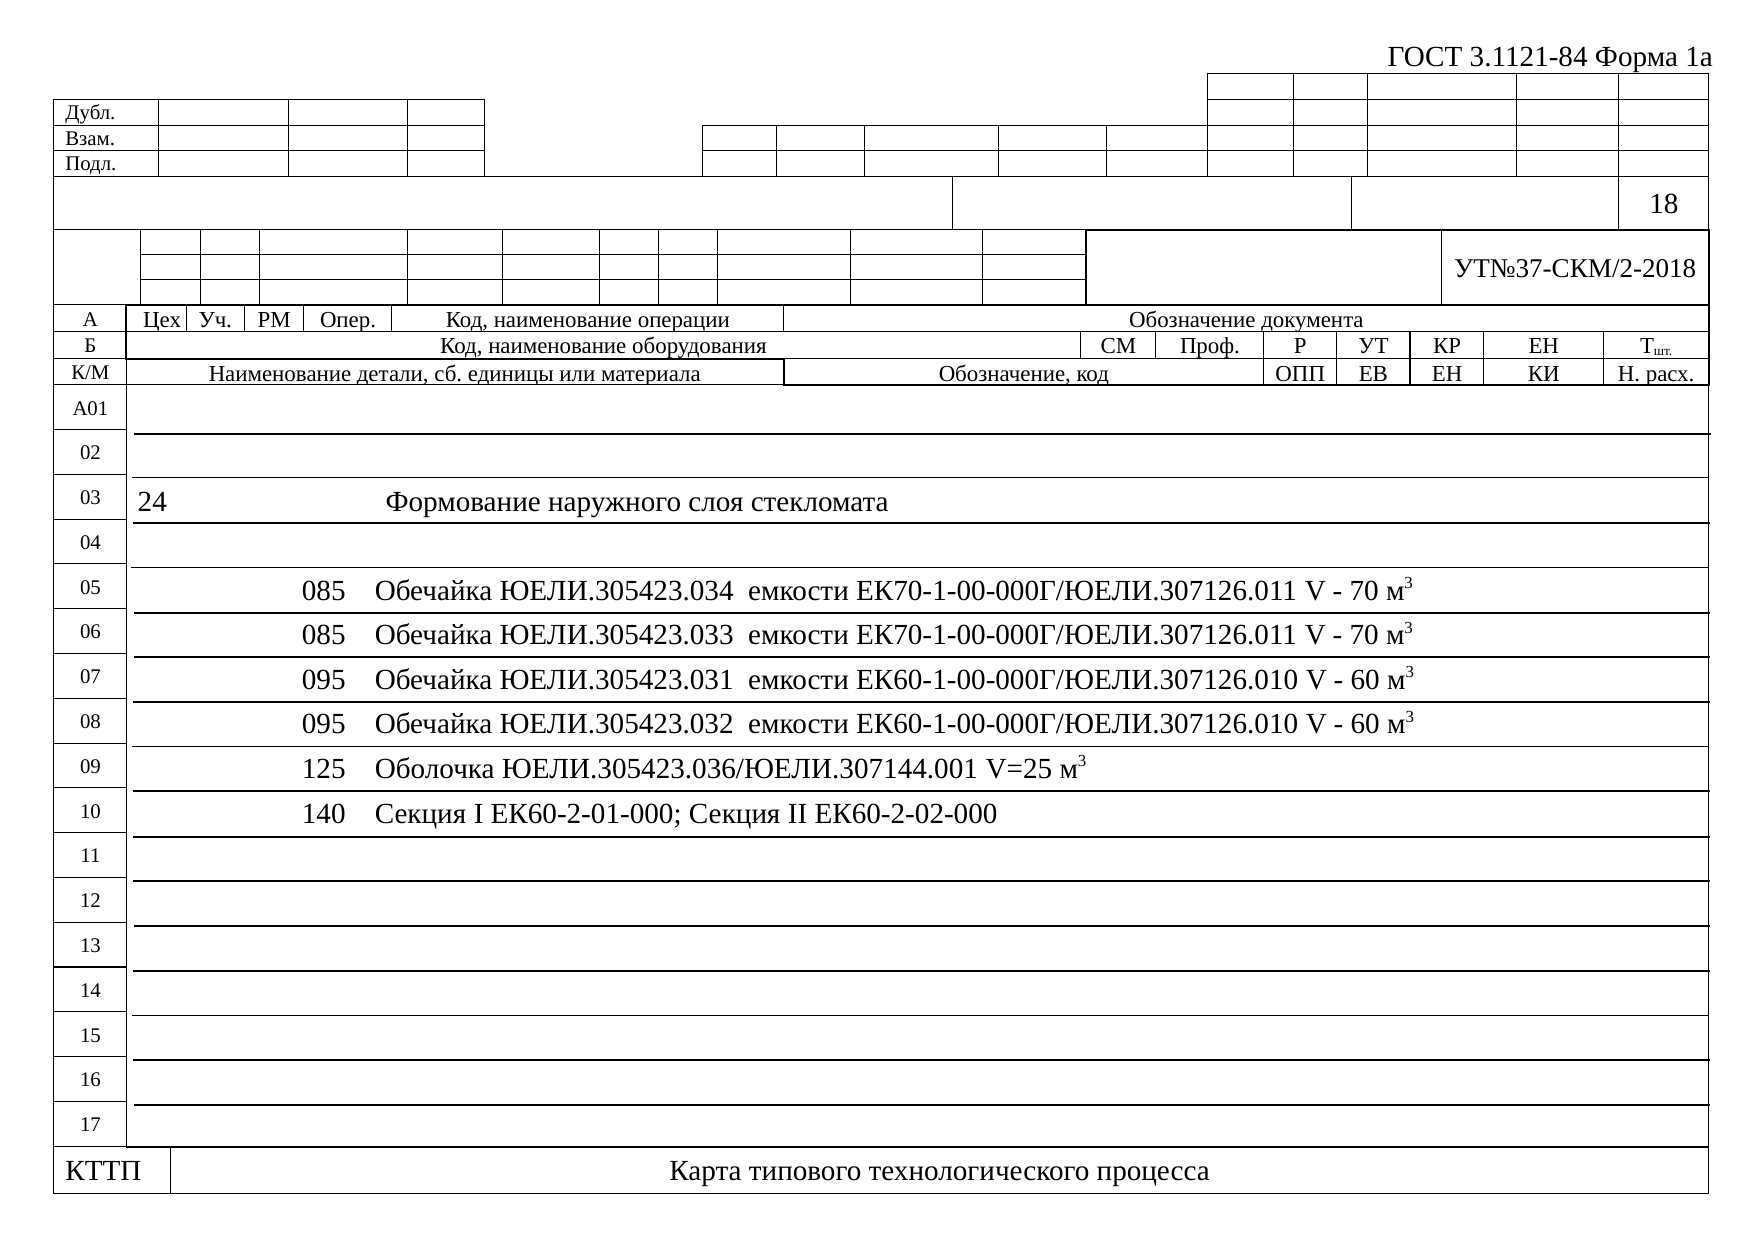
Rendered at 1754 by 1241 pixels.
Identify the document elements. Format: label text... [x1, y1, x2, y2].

table_cell [141, 255, 200, 279]
table_cell [1624, 1061, 1708, 1104]
table_cell 14 [54, 968, 126, 1011]
table_cell [718, 280, 850, 304]
table_cell [260, 280, 407, 304]
table_cell [201, 230, 259, 254]
table_cell [201, 255, 259, 279]
table_cell [600, 280, 658, 304]
table_cell А [54, 305, 125, 331]
table_cell Код, наименование оборудования [127, 332, 1080, 357]
table_cell А01 [54, 385, 126, 429]
table_cell Тшт. [1604, 332, 1708, 357]
table_cell [703, 99, 777, 124]
table_cell [703, 151, 776, 176]
table_cell [1624, 524, 1708, 567]
table_cell [503, 255, 599, 279]
table_cell [1624, 614, 1708, 656]
table_cell [159, 151, 288, 176]
table_cell [141, 280, 200, 304]
table_cell [1294, 151, 1367, 176]
table_cell [1624, 435, 1708, 477]
table_cell [865, 126, 998, 150]
table_cell [289, 151, 407, 176]
table_cell [1517, 100, 1618, 124]
table_cell [1294, 100, 1367, 124]
table_cell Код, наименование операции [392, 306, 783, 331]
table_cell [159, 126, 288, 150]
text ГОСТ 3.1121-84 Форма 1а [53, 39, 1742, 73]
table_cell [408, 126, 484, 150]
table_cell [289, 126, 407, 150]
table_cell [777, 99, 865, 124]
table_cell 03 [54, 475, 126, 518]
table_cell [718, 255, 850, 279]
table_cell [1368, 151, 1516, 176]
table_cell Обозначение документа [784, 306, 1708, 331]
table_cell [659, 255, 717, 279]
table_cell [1368, 100, 1516, 124]
table_cell [999, 151, 1106, 176]
table_cell [408, 280, 502, 304]
table_cell [408, 151, 484, 176]
table_cell 18 [1619, 177, 1708, 229]
table_cell [1208, 126, 1293, 150]
table_cell [777, 126, 864, 150]
table_cell [1624, 972, 1708, 1015]
table_cell ЕН [1411, 359, 1483, 384]
table_cell [54, 177, 952, 229]
table_cell [777, 151, 864, 176]
table_cell КТТП [54, 1147, 170, 1193]
table_cell Подл. [54, 151, 158, 176]
table_cell [1624, 478, 1708, 522]
table_cell УТ№37-СКМ/2-2018 [1442, 231, 1708, 304]
table_cell [1624, 703, 1708, 746]
table_cell [1624, 658, 1708, 701]
table_cell 13 [54, 923, 126, 966]
table_cell [1624, 838, 1708, 880]
table_cell 07 [54, 654, 126, 698]
table_cell [1619, 100, 1708, 124]
table_cell [1619, 126, 1708, 150]
table_cell [1106, 99, 1207, 124]
table_cell 06 [54, 609, 126, 653]
table_cell 16 [54, 1057, 126, 1101]
table_cell 15 [54, 1012, 126, 1056]
table_cell [851, 280, 982, 304]
table_cell [141, 230, 200, 254]
table_cell [953, 177, 1351, 229]
table_cell 08 [54, 699, 126, 742]
table_cell 10 [54, 788, 126, 832]
table_header [1294, 74, 1367, 99]
table_cell [983, 280, 1085, 304]
table_cell 24 Формование наружного слоя стекломата 085 Обечайка ЮЕЛИ.305423.034 емкости ЕК70-1-00-000Г/ЮЕЛИ.307126.011 V - 70 м3 085 Обечайка ЮЕЛИ.305423.033 емкости ЕК70-1-00-000Г/ЮЕЛИ.307126.011 V - 70 м3 095 Обечайка ЮЕЛИ.305423.031 емкости ЕК60-1-00-000Г/ЮЕЛИ.307126.010 V - 60 м3 095 Обечайка ЮЕЛИ.305423.032 емкости ЕК60-1-00-000Г/ЮЕЛИ.307126.010 V - 60 м3 125 Оболочка ЮЕЛИ.305423.036/ЮЕЛИ.307144.001 V=25 м3 140 Секция I ЕК60-2-01-000; Секция II ЕК60-2-02-000 [127, 385, 1624, 1146]
table_cell [983, 230, 1085, 254]
table_cell ЕН [1484, 332, 1603, 357]
table_cell [485, 125, 702, 176]
table_cell [408, 255, 502, 279]
table_cell [408, 100, 484, 124]
table_cell [260, 230, 407, 254]
table_cell [1517, 151, 1618, 176]
table_cell Обозначение, код [785, 359, 1263, 384]
table_cell [659, 230, 717, 254]
table_cell [1368, 126, 1516, 150]
table_cell [1517, 126, 1618, 150]
table_header [1517, 74, 1618, 99]
table_cell Проф. [1156, 332, 1263, 357]
table_cell ЕВ [1337, 359, 1409, 384]
table_cell [1624, 568, 1708, 612]
table_cell 09 [54, 744, 126, 787]
table_cell [600, 230, 658, 254]
table_cell Н. расх. [1604, 359, 1708, 384]
table_cell [865, 151, 998, 176]
table_cell [1624, 1106, 1708, 1146]
table_cell Дубл. [54, 100, 158, 124]
table_cell [1208, 151, 1293, 176]
table_cell КИ [1484, 359, 1603, 384]
table_cell [54, 230, 140, 304]
table_cell [998, 99, 1106, 124]
table_cell Взам. [54, 126, 158, 150]
table_cell [1624, 882, 1708, 925]
table_cell 04 [54, 520, 126, 563]
table_cell [1087, 231, 1441, 304]
table_cell 17 [54, 1102, 126, 1146]
table_cell [260, 255, 407, 279]
table_cell [1624, 927, 1708, 970]
table_cell [485, 99, 703, 124]
table_cell [1624, 1016, 1708, 1059]
table_cell 12 [54, 878, 126, 922]
table_cell Уч. [187, 306, 244, 331]
table_cell [289, 100, 407, 124]
table_cell УТ [1337, 332, 1409, 357]
table_cell ОПП [1264, 359, 1336, 384]
table_cell Опер. [304, 306, 391, 331]
table_cell Р [1264, 332, 1336, 357]
table_cell СМ [1081, 332, 1155, 357]
table_header [54, 73, 1207, 99]
table_cell [1107, 126, 1207, 150]
table_cell [1624, 747, 1708, 790]
table_cell К/М [54, 359, 126, 384]
table_cell [408, 230, 502, 254]
table_header [1208, 74, 1293, 99]
table_cell [659, 280, 717, 304]
table_cell [1624, 792, 1708, 836]
table_cell Наименование детали, сб. единицы или материала [127, 360, 783, 384]
table_cell [201, 280, 259, 304]
table_cell [1208, 100, 1293, 124]
table_cell Карта типового технологического процесса [171, 1148, 1708, 1193]
table_cell [851, 230, 982, 254]
table_cell [1619, 151, 1708, 176]
table_cell [1107, 151, 1207, 176]
table_cell РМ [245, 306, 303, 331]
table_cell [1352, 177, 1618, 229]
table_header [1619, 74, 1708, 99]
table_cell [503, 280, 599, 304]
table_cell [159, 100, 288, 124]
table_cell Б [54, 332, 125, 357]
table_cell [851, 255, 982, 279]
table_cell КР [1411, 332, 1483, 357]
table_cell [703, 126, 776, 150]
table_cell [503, 230, 599, 254]
table_header [1368, 74, 1516, 99]
table_cell [1624, 386, 1708, 433]
table_cell [999, 126, 1106, 150]
table_cell [983, 255, 1085, 279]
table_cell [718, 230, 850, 254]
table_cell Цех [127, 306, 186, 331]
table_cell [865, 99, 998, 124]
table_cell [600, 255, 658, 279]
table_cell 11 [54, 833, 126, 877]
table_cell 05 [54, 564, 126, 608]
table_cell 02 [54, 430, 126, 474]
table_cell [1294, 126, 1367, 150]
